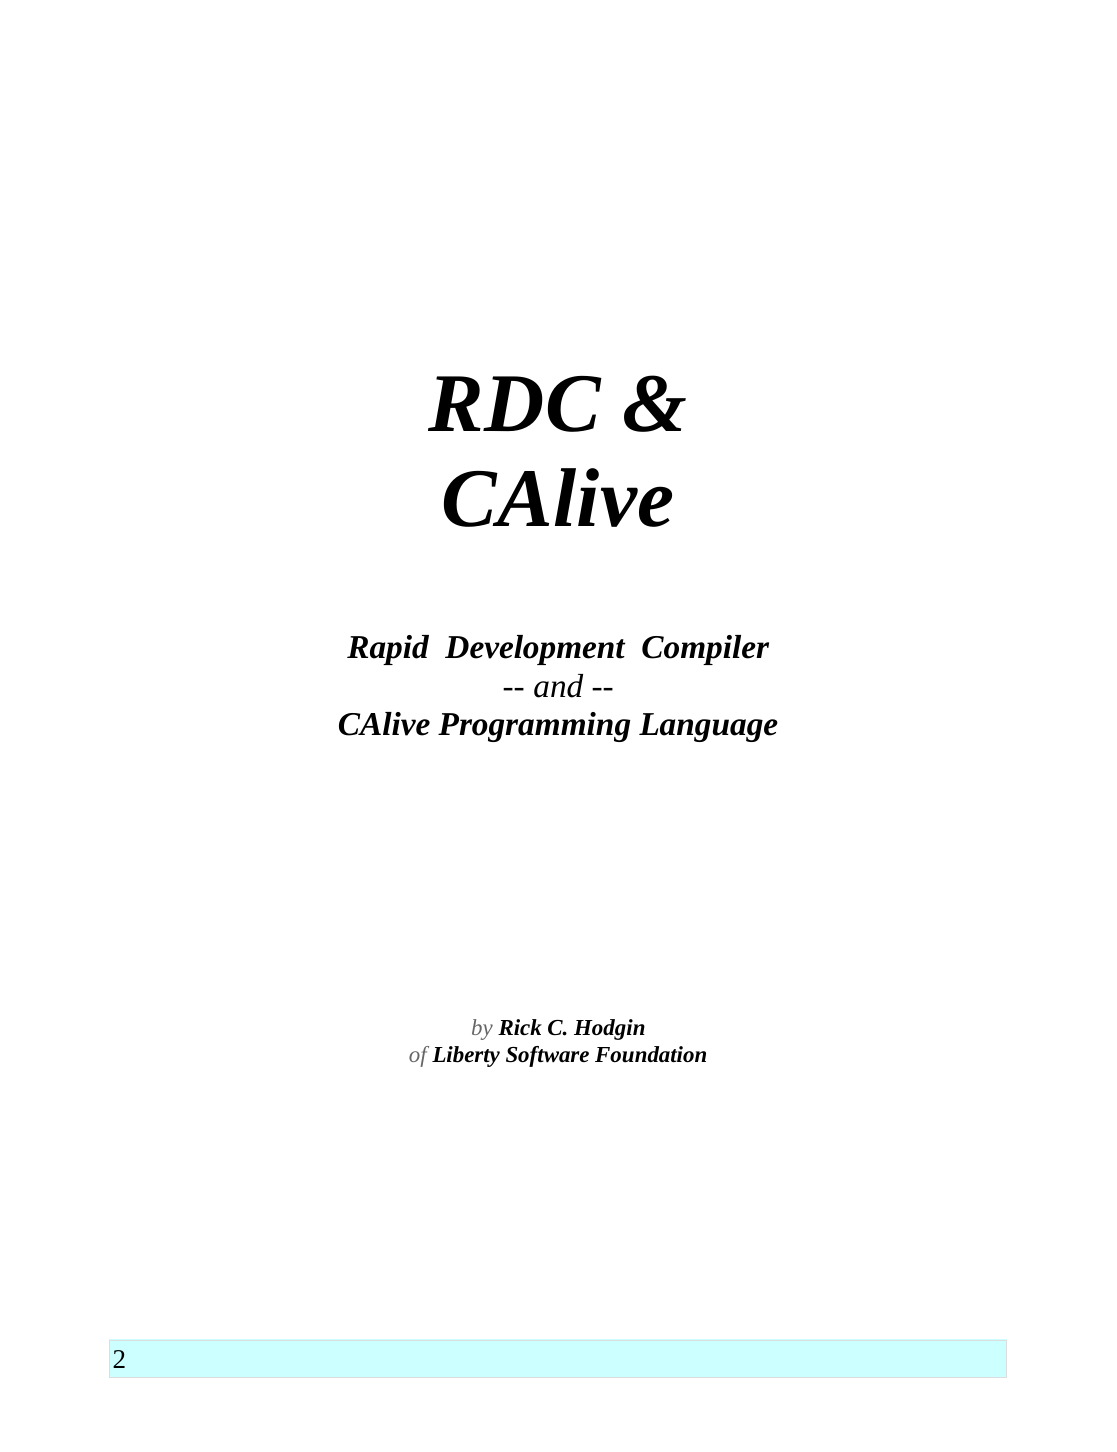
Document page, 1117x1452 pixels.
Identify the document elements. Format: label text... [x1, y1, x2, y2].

text by Rick C. Hodgin of Liberty Software Foundation [112, 990, 1003, 1067]
subtitle Rapid Development Compiler -- and -- CAlive Programming Language [112, 551, 1003, 743]
subtitle RDC & CAlive [112, 353, 1003, 545]
